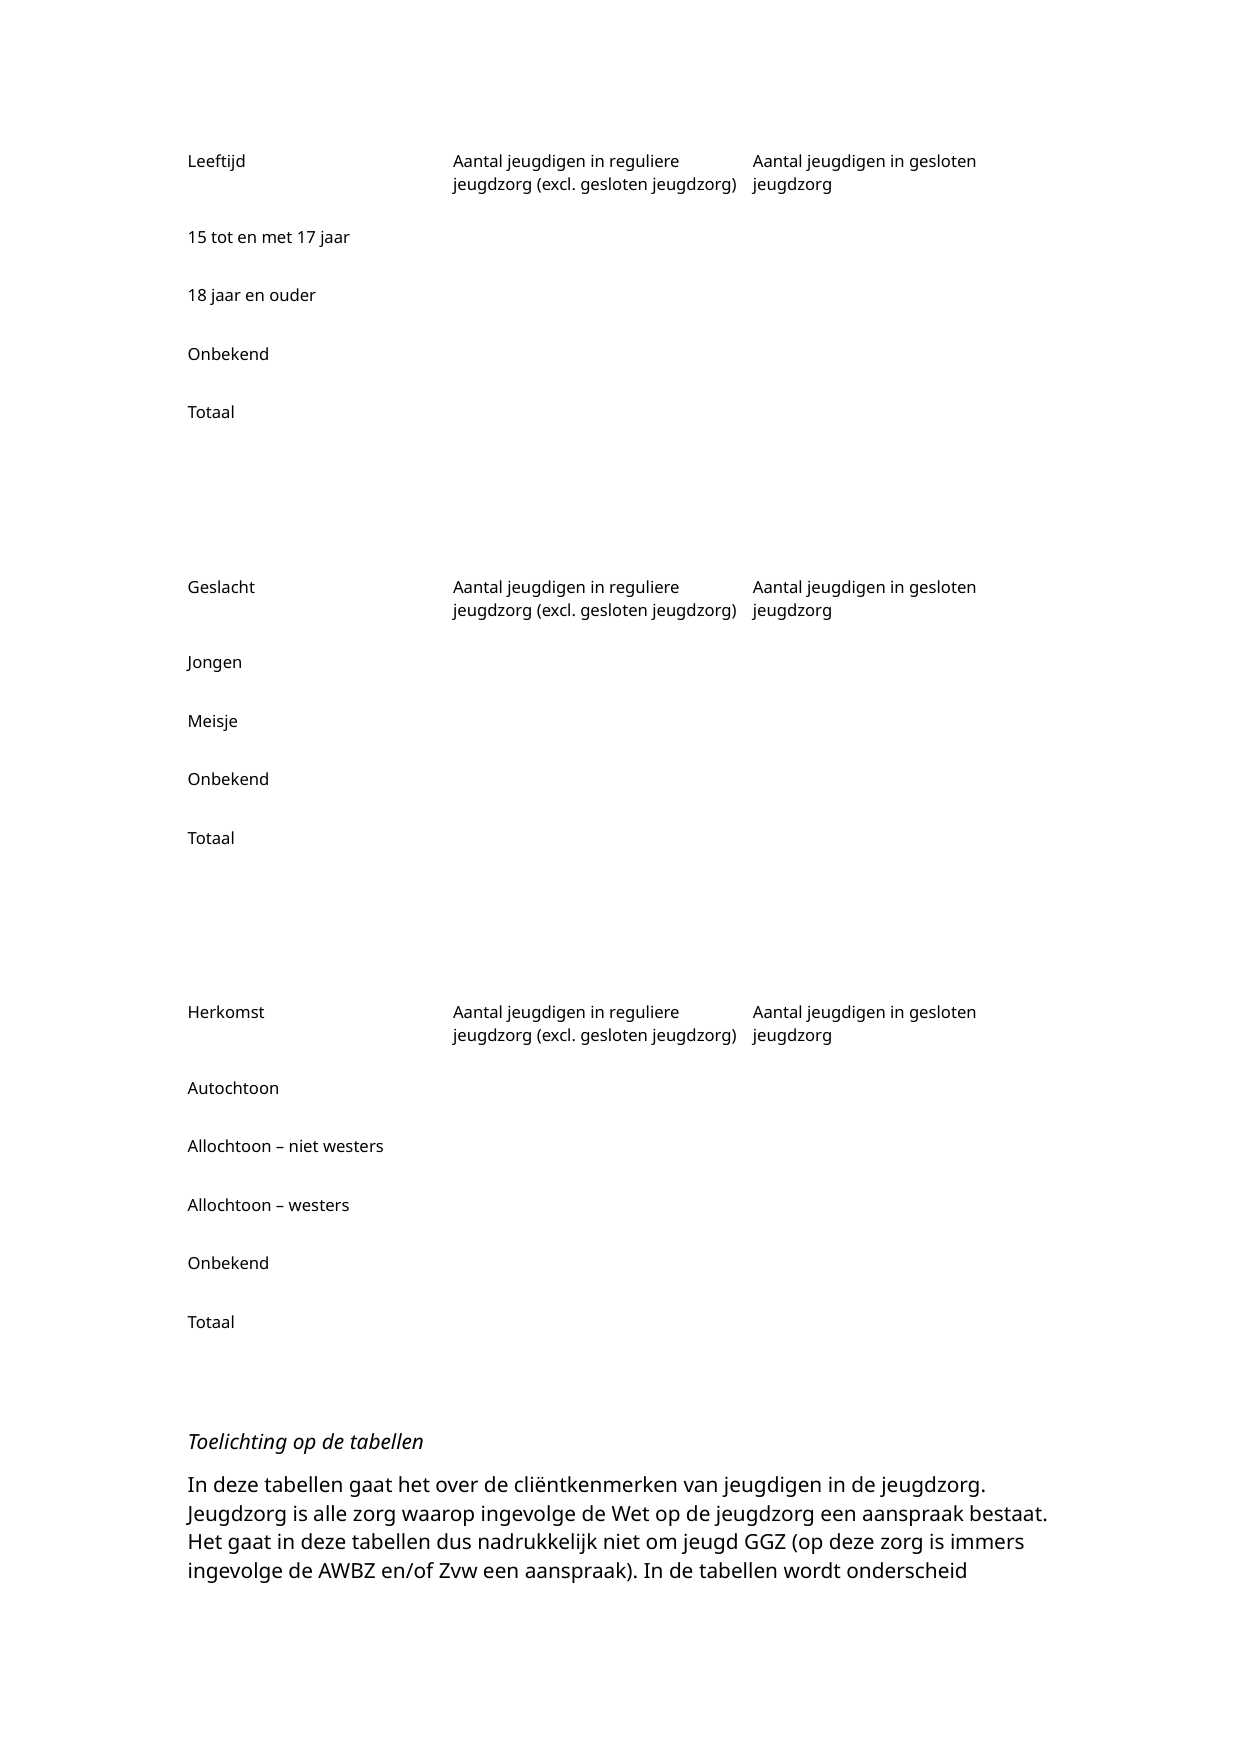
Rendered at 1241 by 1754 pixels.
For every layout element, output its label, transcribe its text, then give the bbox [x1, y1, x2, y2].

table_header Aantal jeugdigen in gesloten jeugdzorg [753, 576, 1053, 651]
table_cell [753, 1252, 1053, 1310]
table_cell 15 tot en met 17 jaar [188, 225, 453, 284]
table_cell [753, 284, 1053, 342]
table_cell [753, 709, 1053, 768]
table_cell [753, 401, 1053, 459]
table_cell Meisje [188, 709, 453, 768]
table_cell [453, 284, 753, 342]
table_cell [453, 1310, 753, 1369]
table_cell [453, 225, 753, 284]
table_cell [753, 826, 1053, 885]
table_header Aantal jeugdigen in gesloten jeugdzorg [753, 150, 1053, 225]
table_cell [753, 1193, 1053, 1252]
text Toelichting op de tabellen [187, 1427, 1053, 1456]
table_cell [453, 826, 753, 885]
table_cell Totaal [188, 826, 453, 885]
table_cell Onbekend [188, 768, 453, 826]
table_cell [753, 768, 1053, 826]
table_header Aantal jeugdigen in gesloten jeugdzorg [753, 1001, 1053, 1076]
table_cell [453, 651, 753, 709]
table_cell Jongen [188, 651, 453, 709]
table_cell [453, 401, 753, 459]
table_cell [753, 342, 1053, 401]
table_cell [753, 1076, 1053, 1135]
table_cell Onbekend [188, 1252, 453, 1310]
table_header Aantal jeugdigen in reguliere jeugdzorg (excl. gesloten jeugdzorg) [453, 1001, 753, 1076]
table_cell [453, 342, 753, 401]
table_header Herkomst [188, 1001, 453, 1076]
table_cell Allochtoon – niet westers [188, 1135, 453, 1193]
table_cell [453, 1252, 753, 1310]
table_header Leeftijd [188, 150, 453, 225]
table_header Aantal jeugdigen in reguliere jeugdzorg (excl. gesloten jeugdzorg) [453, 576, 753, 651]
table_cell [453, 1135, 753, 1193]
table_cell [753, 1310, 1053, 1369]
table_cell 18 jaar en ouder [188, 284, 453, 342]
table_cell Totaal [188, 401, 453, 459]
table_cell [753, 651, 1053, 709]
table_cell [753, 1135, 1053, 1193]
table_cell [453, 709, 753, 768]
text In deze tabellen gaat het over de cliëntkenmerken van jeugdigen in de jeugdzorg. Jeugdzorg is alle zorg waarop ingevolge de Wet op de jeugdzorg een aanspraak bestaat. Het gaat in deze tabellen dus nadrukkelijk niet om jeugd GGZ (op deze zorg is immers ingevolge de AWBZ en/of Zvw een aanspraak). In de tabellen wordt onderscheid [187, 1471, 1053, 1584]
table_cell [453, 768, 753, 826]
table_cell [753, 225, 1053, 284]
table_cell Totaal [188, 1310, 453, 1369]
table_header Aantal jeugdigen in reguliere jeugdzorg (excl. gesloten jeugdzorg) [453, 150, 753, 225]
table_cell Allochtoon – westers [188, 1193, 453, 1252]
table_cell Autochtoon [188, 1076, 453, 1135]
table_cell [453, 1193, 753, 1252]
table_header Geslacht [188, 576, 453, 651]
table_cell [453, 1076, 753, 1135]
table_cell Onbekend [188, 342, 453, 401]
